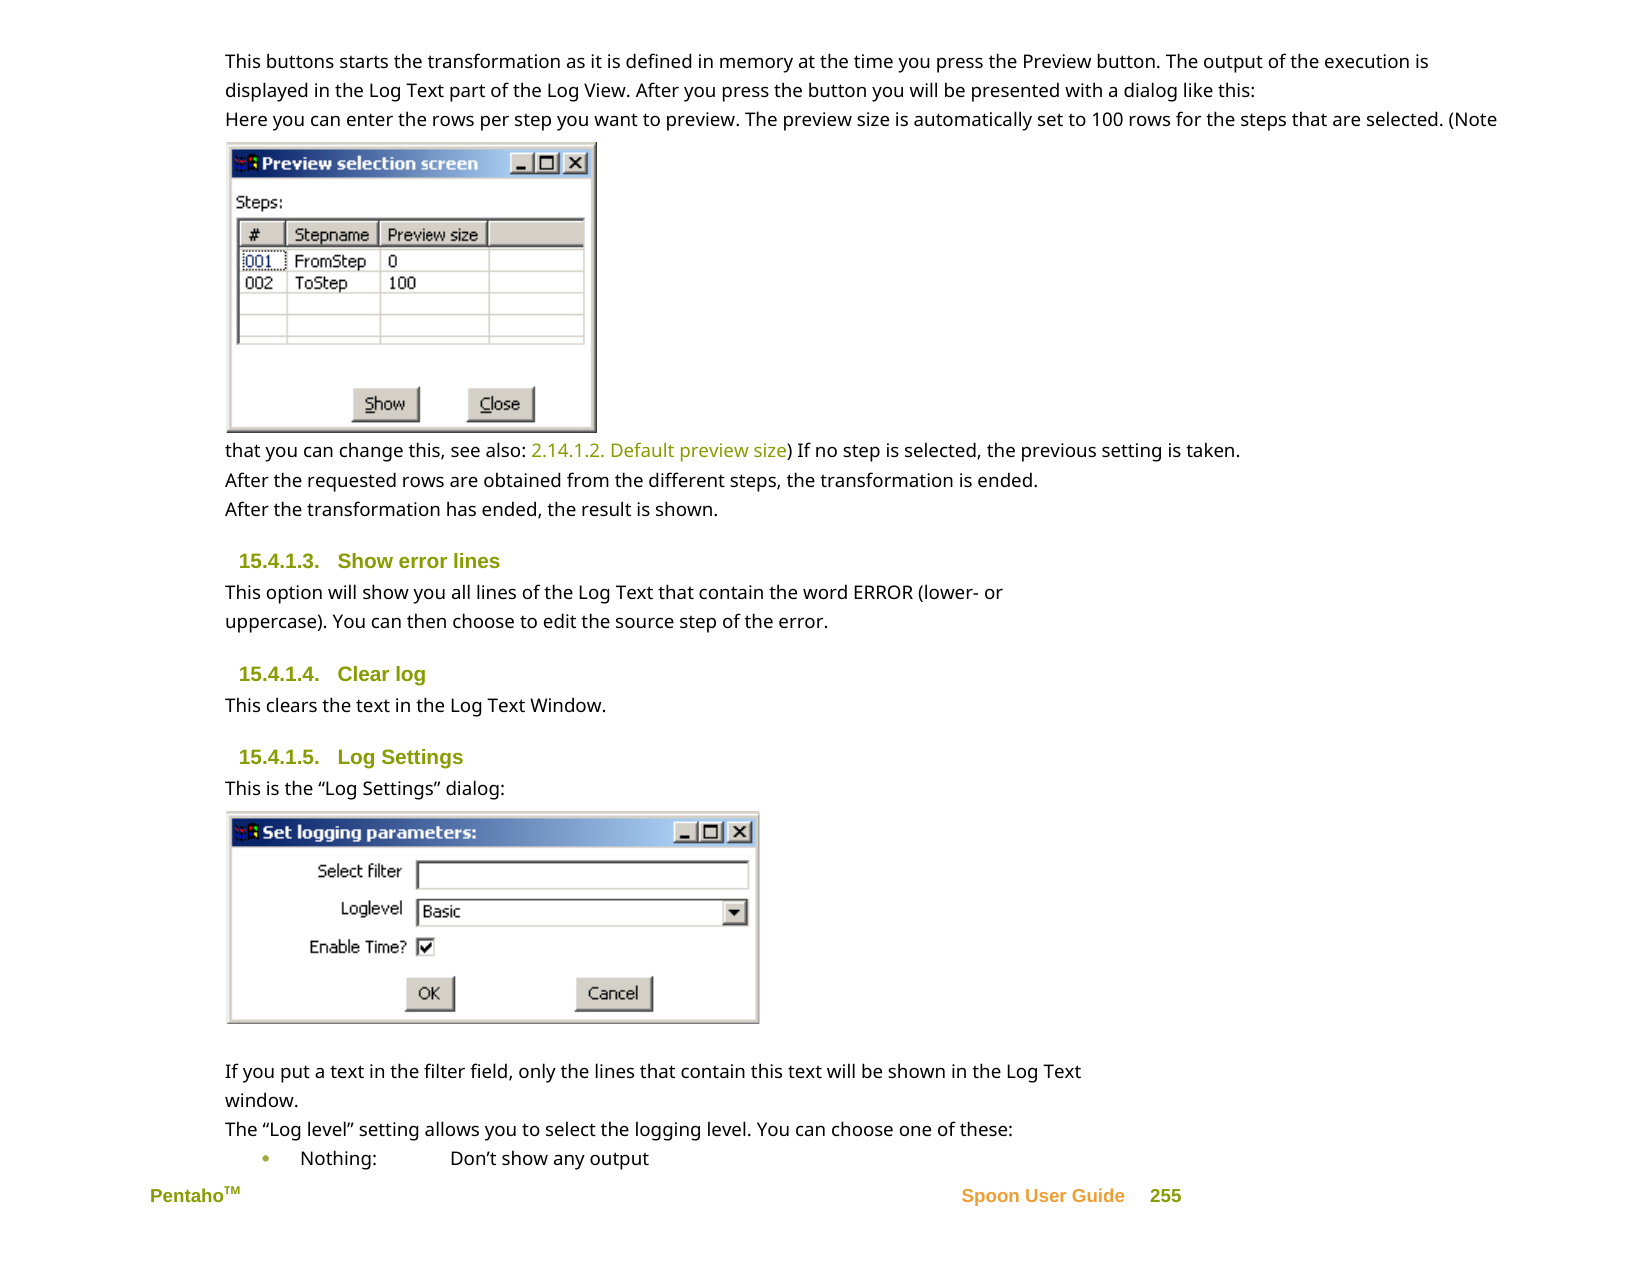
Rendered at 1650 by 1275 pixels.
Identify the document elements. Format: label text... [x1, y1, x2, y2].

text After the requested rows are obtained from the different steps, the transformation is ended. [225, 464, 1500, 493]
subtitle Show error lines [239, 541, 1500, 576]
text window. [225, 1084, 1500, 1113]
text Here you can enter the rows per step you want to preview. The preview size is automatically set to 100 rows for the steps that are selected. (Note that you can change this, see also: 2.14.1.2. Default preview size) If no step is selected, the previous setting is taken. [225, 103, 1500, 464]
text This is the “Log Settings” dialog: [225, 772, 1500, 802]
text The “Log level” setting allows you to select the logging level. You can choose one of these: [225, 1113, 1500, 1142]
text This clears the text in the Log Text Window. [225, 689, 1500, 718]
text This option will show you all lines of the Log Text that contain the word ERROR (lower- or [225, 576, 1500, 606]
text If you put a text in the filter field, only the lines that contain this text will be shown in the Log Text [225, 1055, 1500, 1084]
list Nothing: Don’t show any output [262, 1142, 1500, 1171]
text After the transformation has ended, the result is shown. [225, 493, 1500, 522]
subtitle Log Settings [239, 737, 1500, 772]
subtitle Clear log [239, 653, 1500, 688]
text uppercase). You can then choose to edit the source step of the error. [225, 606, 1500, 635]
text This buttons starts the transformation as it is defined in memory at the time you press the Preview button. The output of the execution is displayed in the Log Text part of the Log View. After you press the button you will be presented with a dialog like this: [225, 45, 1500, 103]
